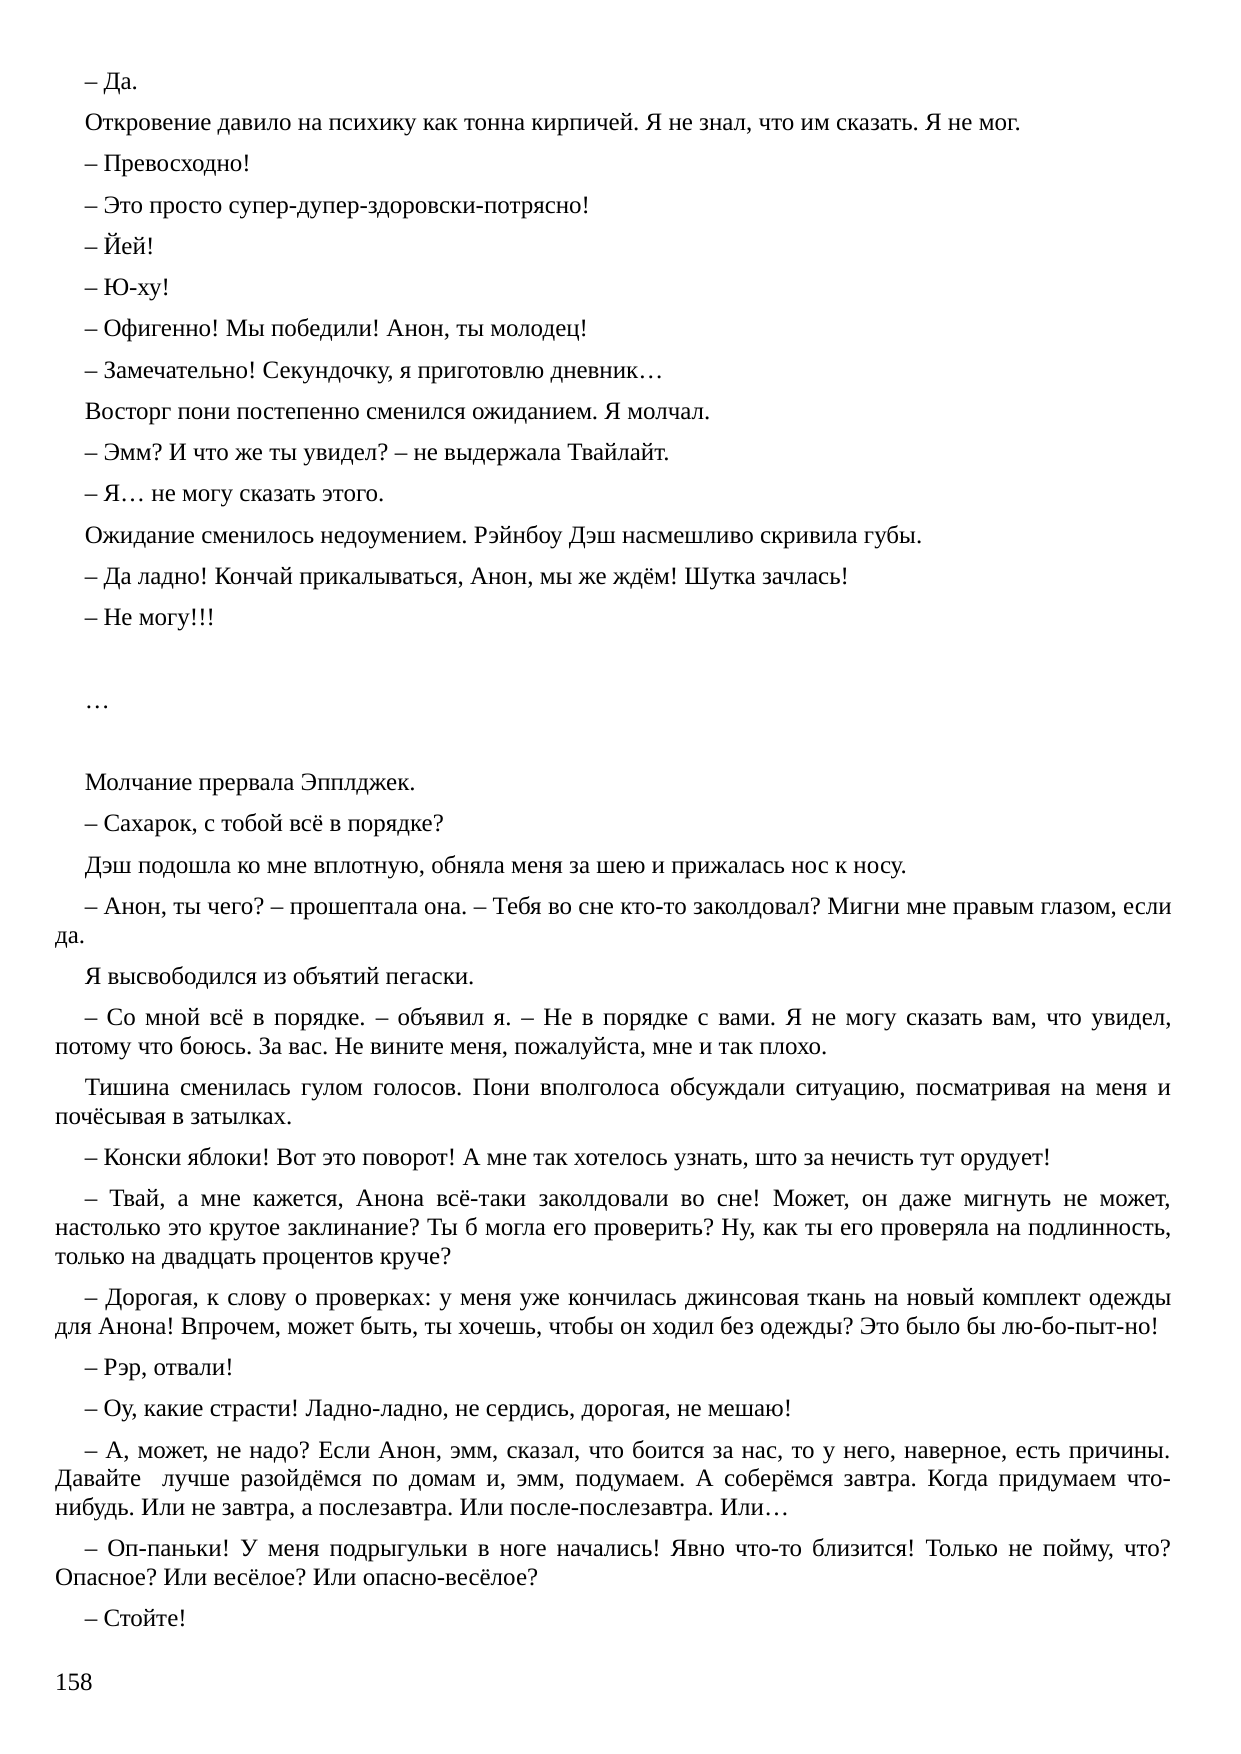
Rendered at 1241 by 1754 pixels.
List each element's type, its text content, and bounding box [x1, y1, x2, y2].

text Ожидание сменилось недоумением. Рэйнбоу Дэш насмешливо скривила губы. [55, 520, 1173, 548]
text – Дорогая, к слову о проверках: у меня уже кончилась джинсовая ткань на новый комплект одежды для Анона! Впрочем, может быть, ты хочешь, чтобы он ходил без одежды? Это было бы лю-бо-пыт-но! [55, 1282, 1173, 1340]
text – Оп-паньки! У меня подрыгульки в ноге начались! Явно что-то близится! Только не пойму, что? Опасное? Или весёлое? Или опасно-весёлое? [55, 1533, 1173, 1591]
text – Со мной всё в порядке. – объявил я. – Не в порядке с вами. Я не могу сказать вам, что увидел, потому что боюсь. За вас. Не вините меня, пожалуйста, мне и так плохо. [55, 1002, 1173, 1060]
text – Это просто супер-дупер-здоровски-потрясно! [55, 190, 1173, 218]
text – Твай, а мне кажется, Анона всё-таки заколдовали во сне! Может, он даже мигнуть не может, настолько это крутое заклинание? Ты б могла его проверить? Ну, как ты его проверяла на подлинность, только на двадцать процентов круче? [55, 1183, 1173, 1270]
text – Да. [55, 66, 1173, 95]
text Молчание прервала Эпплджек. [55, 767, 1173, 796]
text – Ю-ху! [55, 272, 1173, 301]
text – Стойте! [55, 1603, 1173, 1632]
text – Я… не могу сказать этого. [55, 478, 1173, 507]
text – Оу, какие страсти! Ладно-ладно, не сердись, дорогая, не мешаю! [55, 1393, 1173, 1422]
text Откровение давило на психику как тонна кирпичей. Я не знал, что им сказать. Я не мог. [55, 107, 1173, 136]
text Тишина сменилась гулом голосов. Пони вполголоса обсуждали ситуацию, посматривая на меня и почёсывая в затылках. [55, 1072, 1173, 1130]
text – Конски яблоки! Вот это поворот! А мне так хотелось узнать, што за нечисть тут орудует! [55, 1142, 1173, 1171]
text – Йей! [55, 231, 1173, 260]
text Дэш подошла ко мне вплотную, обняла меня за шею и прижалась нос к носу. [55, 850, 1173, 878]
text – Не могу!!! [55, 602, 1173, 631]
text – Офигенно! Мы победили! Анон, ты молодец! [55, 313, 1173, 342]
text – Сахарок, с тобой всё в порядке? [55, 808, 1173, 837]
text – Эмм? И что же ты увидел? – не выдержала Твайлайт. [55, 437, 1173, 466]
text – Анон, ты чего? – прошептала она. – Тебя во сне кто-то заколдовал? Мигни мне правым глазом, если да. [55, 891, 1173, 948]
text – Да ладно! Кончай прикалываться, Анон, мы же ждём! Шутка зачлась! [55, 561, 1173, 590]
text Восторг пони постепенно сменился ожиданием. Я молчал. [55, 396, 1173, 425]
text Я высвободился из объятий пегаски. [55, 961, 1173, 990]
text – Превосходно! [55, 148, 1173, 177]
text – Замечательно! Секундочку, я приготовлю дневник… [55, 355, 1173, 383]
text – Рэр, отвали! [55, 1352, 1173, 1381]
text – А, может, не надо? Если Анон, эмм, сказал, что боится за нас, то у него, наверное, есть причины. Давайте лучше разойдёмся по домам и, эмм, подумаем. А соберёмся завтра. Когда придумаем что-нибудь. Или не завтра, а послезавтра. Или после-послезавтра. Или… [55, 1435, 1173, 1521]
text … [55, 685, 1173, 713]
